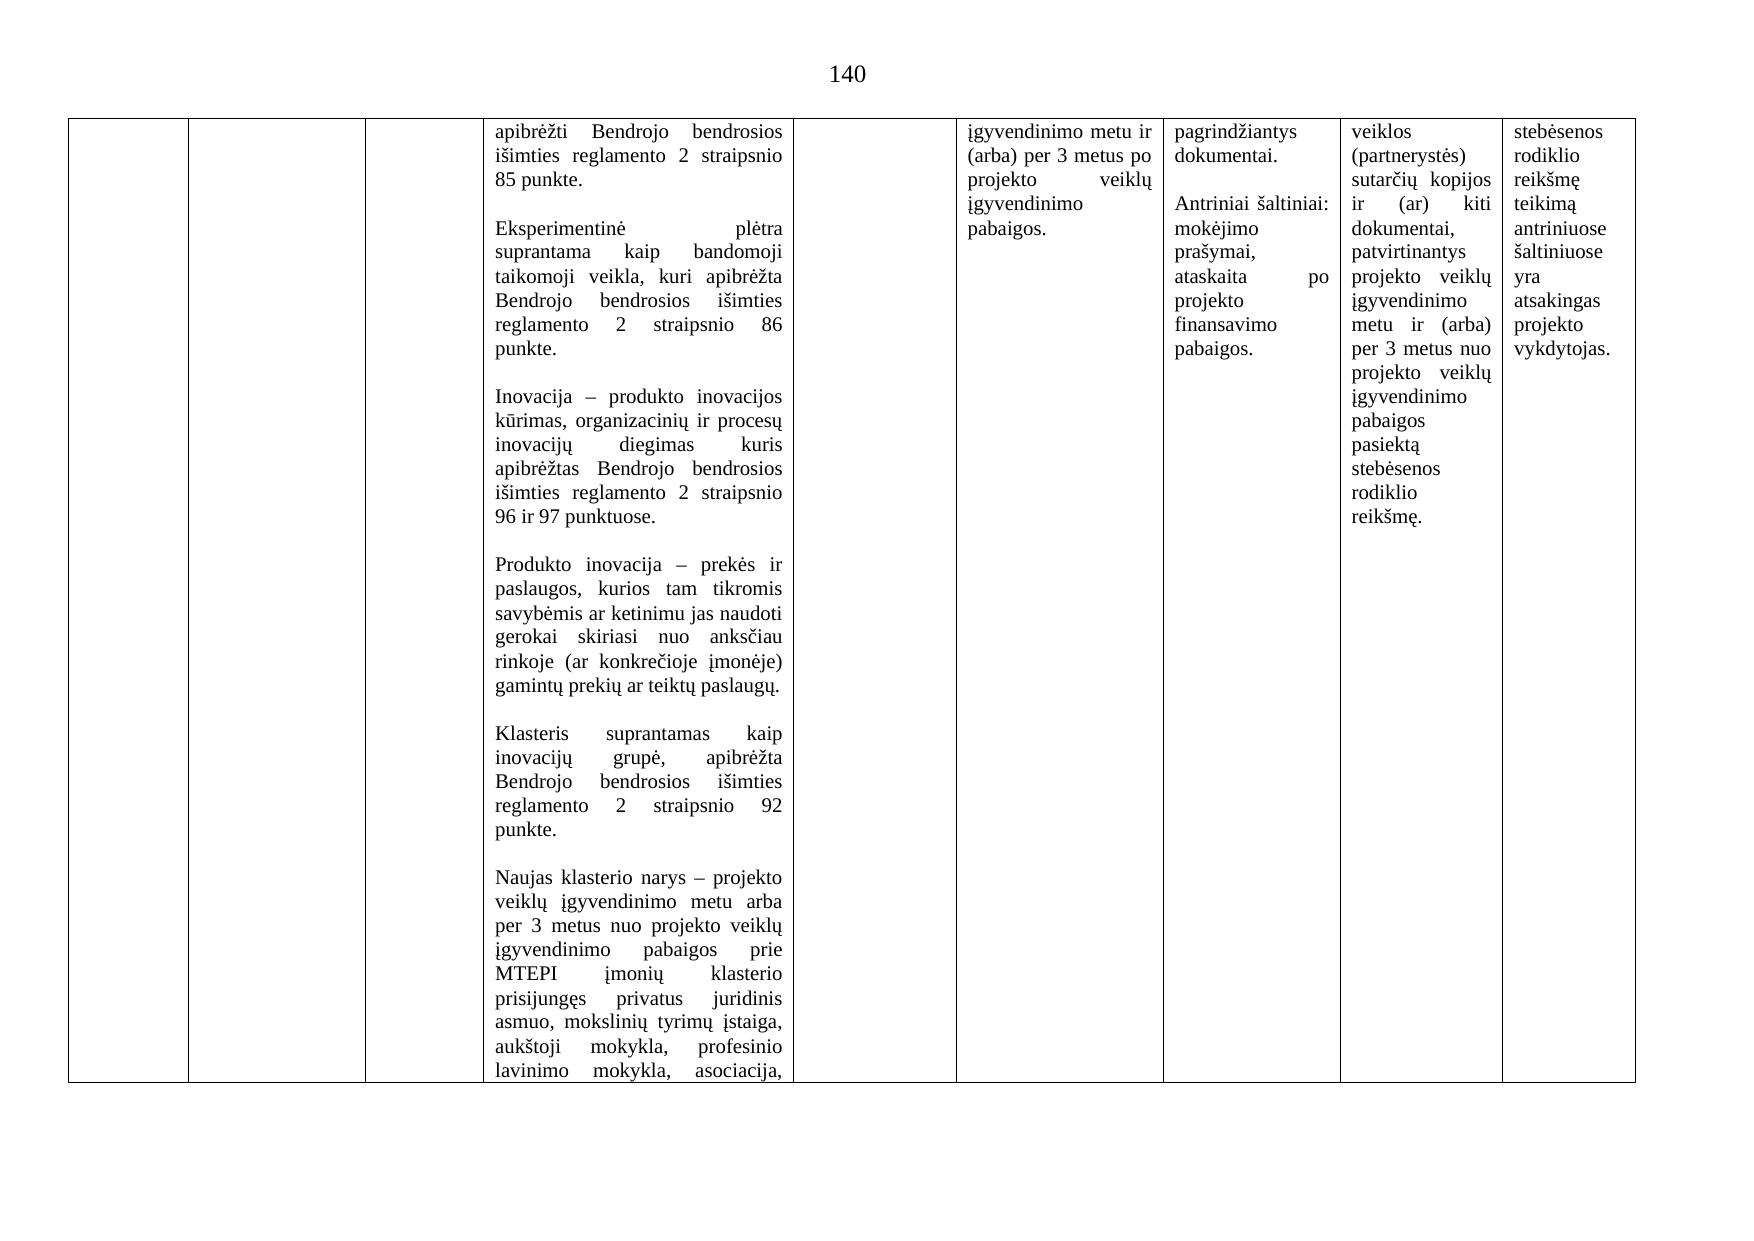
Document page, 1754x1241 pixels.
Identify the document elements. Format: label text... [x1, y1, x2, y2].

table_cell [366, 119, 483, 1082]
table_cell [69, 119, 188, 1082]
table_cell veiklos (partnerystės) sutarčių kopijos ir (ar) kiti dokumentai, patvirtinantys projekto veiklų įgyvendinimo metu ir (arba) per 3 metus nuo projekto veiklų įgyvendinimo pabaigos pasiektą stebėsenos rodiklio reikšmę. [1341, 119, 1502, 1082]
table_cell pagrindžiantys dokumentai. Antriniai šaltiniai: mokėjimo prašymai, ataskaita po projekto finansavimo pabaigos. [1164, 119, 1340, 1082]
table_cell [189, 119, 365, 1082]
table_cell stebėsenos rodiklio reikšmę teikimą antriniuose šaltiniuose yra atsakingas projekto vykdytojas. [1503, 119, 1635, 1082]
table_cell apibrėžti Bendrojo bendrosios išimties reglamento 2 straipsnio 85 punkte. Eksperimentinė plėtra suprantama kaip bandomoji taikomoji veikla, kuri apibrėžta Bendrojo bendrosios išimties reglamento 2 straipsnio 86 punkte. Inovacija – produkto inovacijos kūrimas, organizacinių ir procesų inovacijų diegimas kuris apibrėžtas Bendrojo bendrosios išimties reglamento 2 straipsnio 96 ir 97 punktuose. Produkto inovacija – prekės ir paslaugos, kurios tam tikromis savybėmis ar ketinimu jas naudoti gerokai skiriasi nuo anksčiau rinkoje (ar konkrečioje įmonėje) gamintų prekių ar teiktų paslaugų. Klasteris suprantamas kaip inovacijų grupė, apibrėžta Bendrojo bendrosios išimties reglamento 2 straipsnio 92 punkte. Naujas klasterio narys – projekto veiklų įgyvendinimo metu arba per 3 metus nuo projekto veiklų įgyvendinimo pabaigos prie MTEPI įmonių klasterio prisijungęs privatus juridinis asmuo, mokslinių tyrimų įstaiga, aukštoji mokykla, profesinio lavinimo mokykla, asociacija, [484, 119, 793, 1082]
table_cell [794, 119, 956, 1082]
table_cell įgyvendinimo metu ir (arba) per 3 metus po projekto veiklų įgyvendinimo pabaigos. [957, 119, 1163, 1082]
